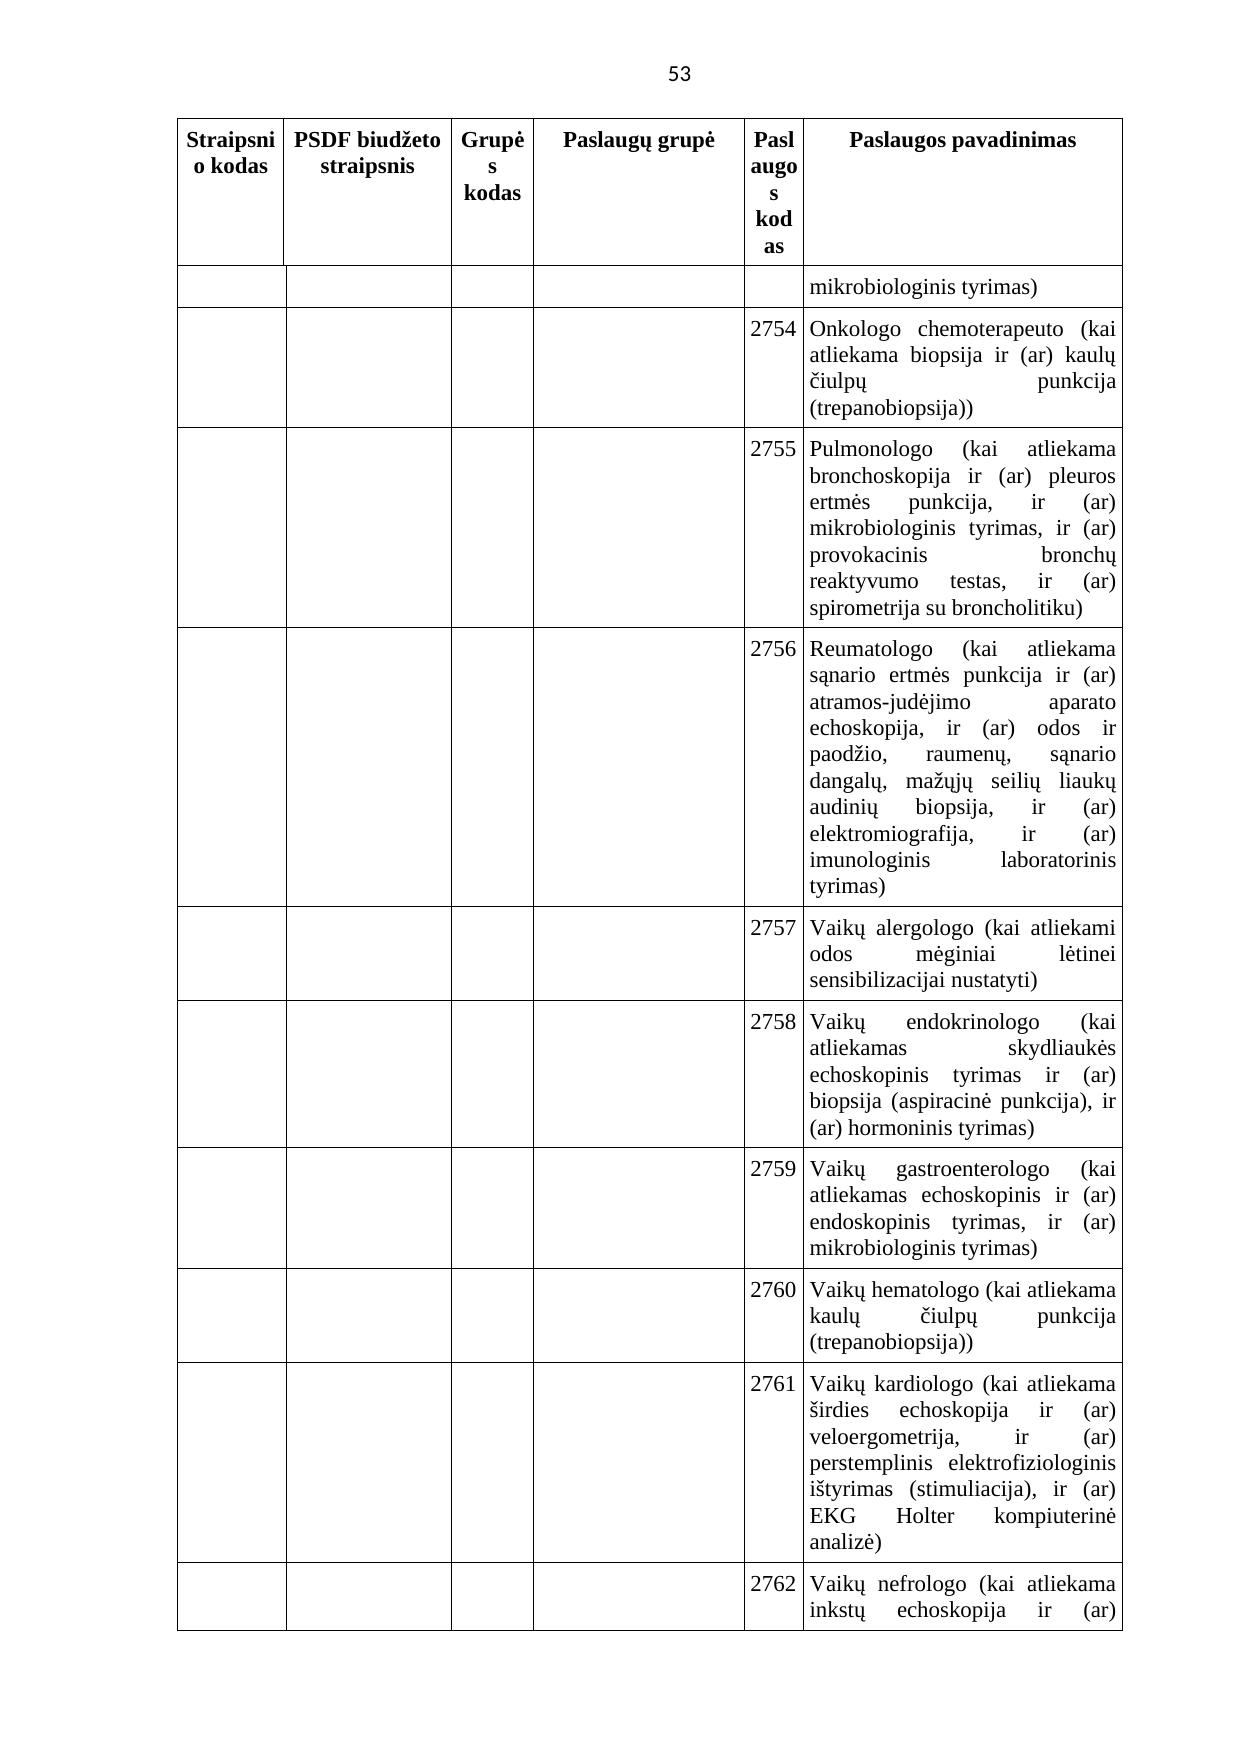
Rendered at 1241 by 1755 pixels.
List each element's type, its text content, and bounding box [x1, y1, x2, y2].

table_cell Vaikų hematologo (kai atliekama kaulų čiulpų punkcija (trepanobiopsija)) [804, 1269, 1122, 1362]
table_cell [287, 628, 451, 906]
table_cell [534, 1363, 744, 1562]
table_header Straipsnio kodas [178, 119, 283, 265]
table_cell [178, 907, 286, 1000]
table_header Paslaugos kodas [745, 119, 803, 265]
table_cell [178, 428, 286, 627]
table_cell [534, 428, 744, 627]
table_cell [534, 1269, 744, 1362]
table_header Paslaugos pavadinimas [804, 119, 1122, 265]
table_cell [534, 266, 744, 307]
table_cell [178, 1269, 286, 1362]
table_cell 2754 [745, 308, 803, 427]
table_cell [534, 308, 744, 427]
table_cell [178, 1148, 286, 1268]
table_cell Vaikų nefrologo (kai atliekama inkstų echoskopija ir (ar) [804, 1563, 1122, 1629]
table_cell [287, 1148, 451, 1268]
table_cell [287, 1363, 451, 1562]
table_cell [534, 1563, 744, 1629]
table_cell [452, 266, 533, 307]
table_cell Vaikų endokrinologo (kai atliekamas skydliaukės echoskopinis tyrimas ir (ar) biopsija (aspiracinė punkcija), ir (ar) hormoninis tyrimas) [804, 1001, 1122, 1147]
table_cell [287, 308, 451, 427]
table_cell [534, 1148, 744, 1268]
table_cell [287, 907, 451, 1000]
table_header Paslaugų grupė [534, 119, 744, 265]
table_cell Onkologo chemoterapeuto (kai atliekama biopsija ir (ar) kaulų čiulpų punkcija (trepanobiopsija)) [804, 308, 1122, 427]
table_cell [287, 266, 451, 307]
table_cell [452, 1269, 533, 1362]
table_cell [534, 628, 744, 906]
table_cell [287, 428, 451, 627]
table_cell 2756 [745, 628, 803, 906]
table_cell [452, 1563, 533, 1629]
table_cell 2755 [745, 428, 803, 627]
table_cell [178, 1001, 286, 1147]
table_cell [452, 308, 533, 427]
table_cell 2762 [745, 1563, 803, 1629]
table_cell mikrobiologinis tyrimas) [804, 266, 1122, 307]
table_cell Vaikų alergologo (kai atliekami odos mėginiai lėtinei sensibilizacijai nustatyti) [804, 907, 1122, 1000]
table_cell [745, 266, 803, 307]
table_header Grupės kodas [452, 119, 533, 265]
table_cell [178, 308, 286, 427]
table_cell [178, 628, 286, 906]
table_cell 2757 [745, 907, 803, 1000]
table_cell [287, 1563, 451, 1629]
table_cell [178, 266, 286, 307]
table_cell 2761 [745, 1363, 803, 1562]
table_cell Vaikų gastroenterologo (kai atliekamas echoskopinis ir (ar) endoskopinis tyrimas, ir (ar) mikrobiologinis tyrimas) [804, 1148, 1122, 1268]
table_cell [287, 1001, 451, 1147]
table_cell [534, 907, 744, 1000]
table_header PSDF biudžeto straipsnis [284, 119, 451, 265]
table_cell Reumatologo (kai atliekama sąnario ertmės punkcija ir (ar) atramos-judėjimo aparato echoskopija, ir (ar) odos ir paodžio, raumenų, sąnario dangalų, mažųjų seilių liaukų audinių biopsija, ir (ar) elektromiografija, ir (ar) imunologinis laboratorinis tyrimas) [804, 628, 1122, 906]
table_cell [178, 1363, 286, 1562]
table_cell 2758 [745, 1001, 803, 1147]
table_cell [178, 1563, 286, 1629]
table_cell [452, 1001, 533, 1147]
table_cell [452, 428, 533, 627]
table_cell 2760 [745, 1269, 803, 1362]
table_cell [452, 1363, 533, 1562]
table_cell [534, 1001, 744, 1147]
table_cell Vaikų kardiologo (kai atliekama širdies echoskopija ir (ar) veloergometrija, ir (ar) perstemplinis elektrofiziologinis ištyrimas (stimuliacija), ir (ar) EKG Holter kompiuterinė analizė) [804, 1363, 1122, 1562]
table_cell [452, 1148, 533, 1268]
table_cell Pulmonologo (kai atliekama bronchoskopija ir (ar) pleuros ertmės punkcija, ir (ar) mikrobiologinis tyrimas, ir (ar) provokacinis bronchų reaktyvumo testas, ir (ar) spirometrija su broncholitiku) [804, 428, 1122, 627]
table_cell [287, 1269, 451, 1362]
table_cell [452, 628, 533, 906]
table_cell 2759 [745, 1148, 803, 1268]
table_cell [452, 907, 533, 1000]
